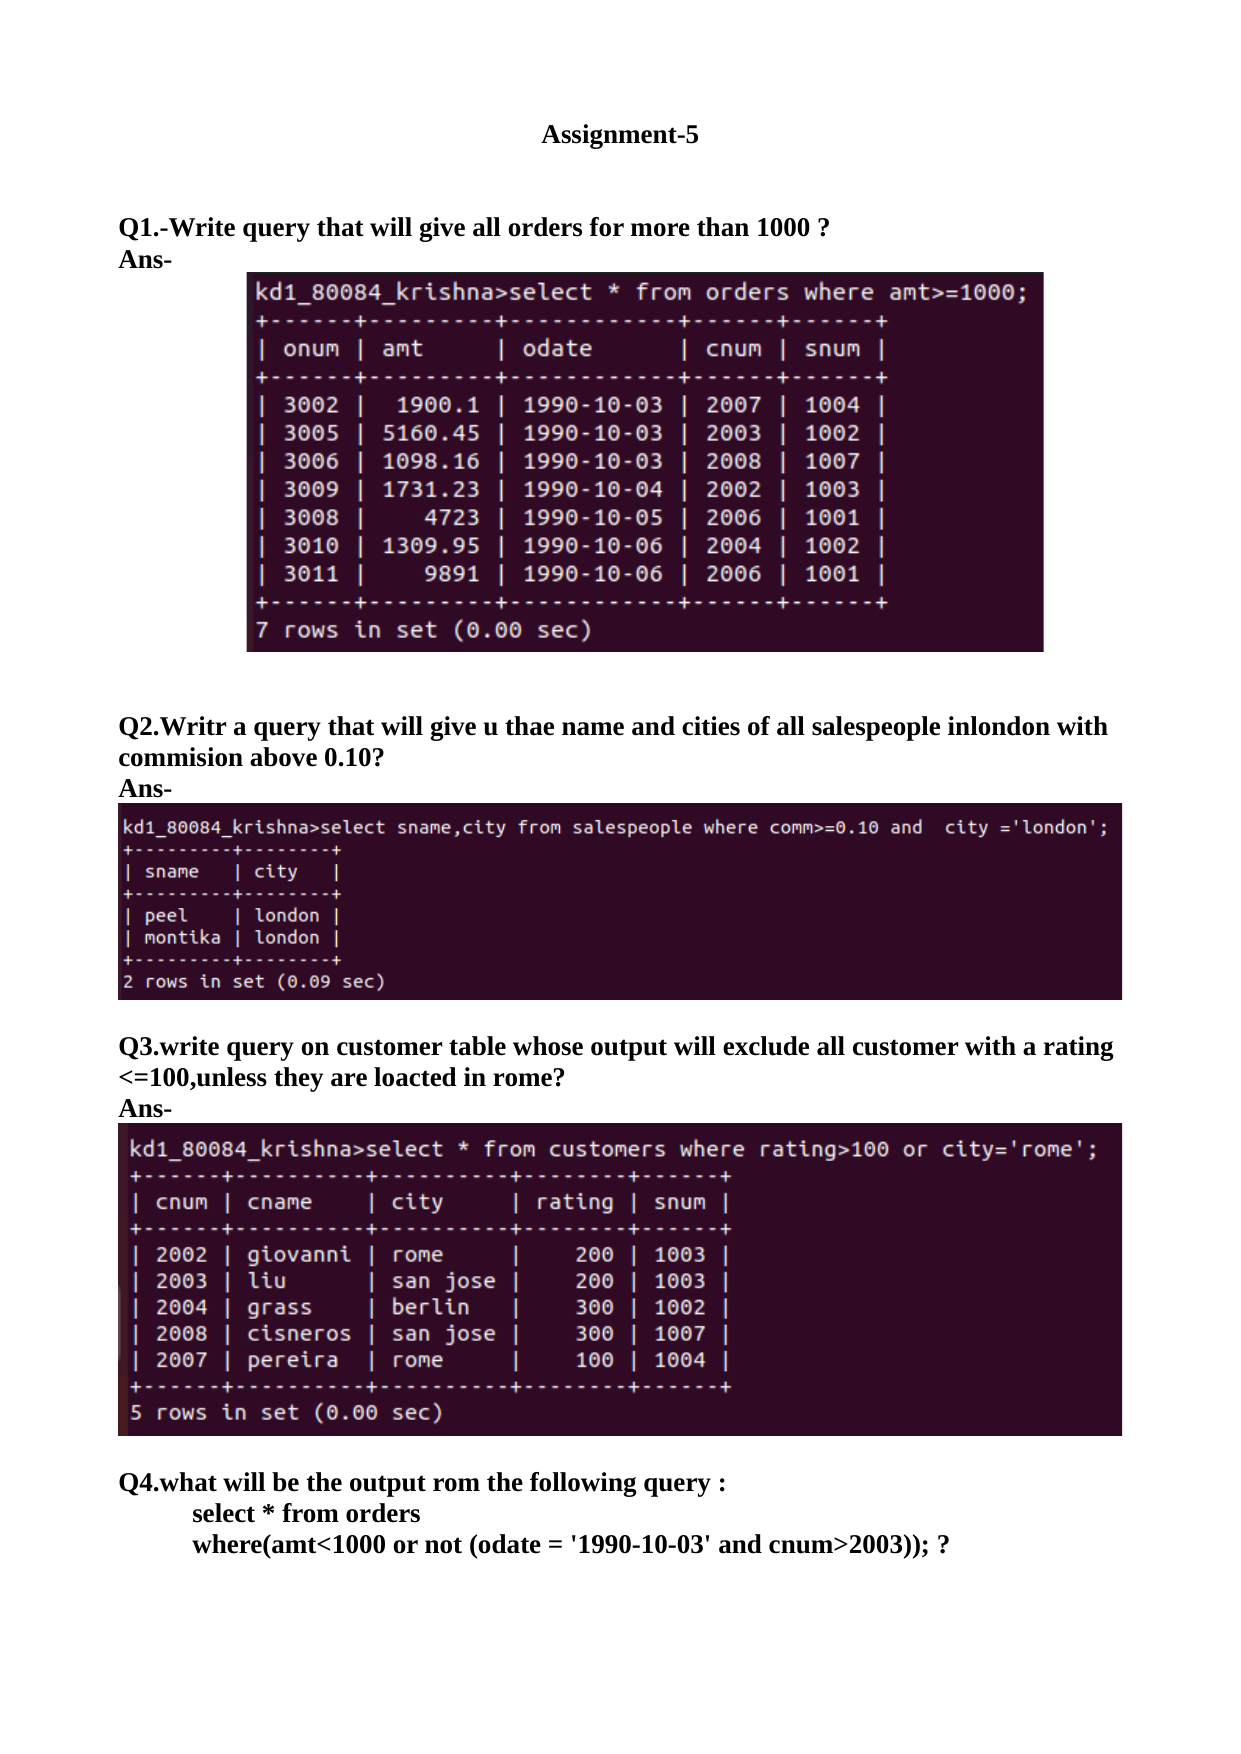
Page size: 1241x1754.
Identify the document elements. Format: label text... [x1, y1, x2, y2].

text Q2.Writr a query that will give u thae name and cities of all salespeople inlondon with commision above 0.10? [118, 710, 1122, 772]
text where(amt<1000 or not (odate = '1990-10-03' and cnum>2003)); ? [118, 1528, 1122, 1560]
text Q1.-Write query that will give all orders for more than 1000 ? [118, 212, 1122, 243]
text Ans- [118, 1093, 1122, 1123]
text Q3.write query on customer table whose output will exclude all customer with a rating <=100,unless they are loacted in rome? [118, 1030, 1122, 1093]
picture [118, 803, 1123, 1000]
text select * from orders [118, 1497, 1122, 1528]
text Assignment-5 [118, 118, 1122, 149]
text Ans- [118, 243, 1122, 274]
text Q4.what will be the output rom the following query : [118, 1466, 1122, 1497]
picture [246, 272, 1044, 652]
picture [118, 1123, 1123, 1436]
text Ans- [118, 772, 1122, 803]
